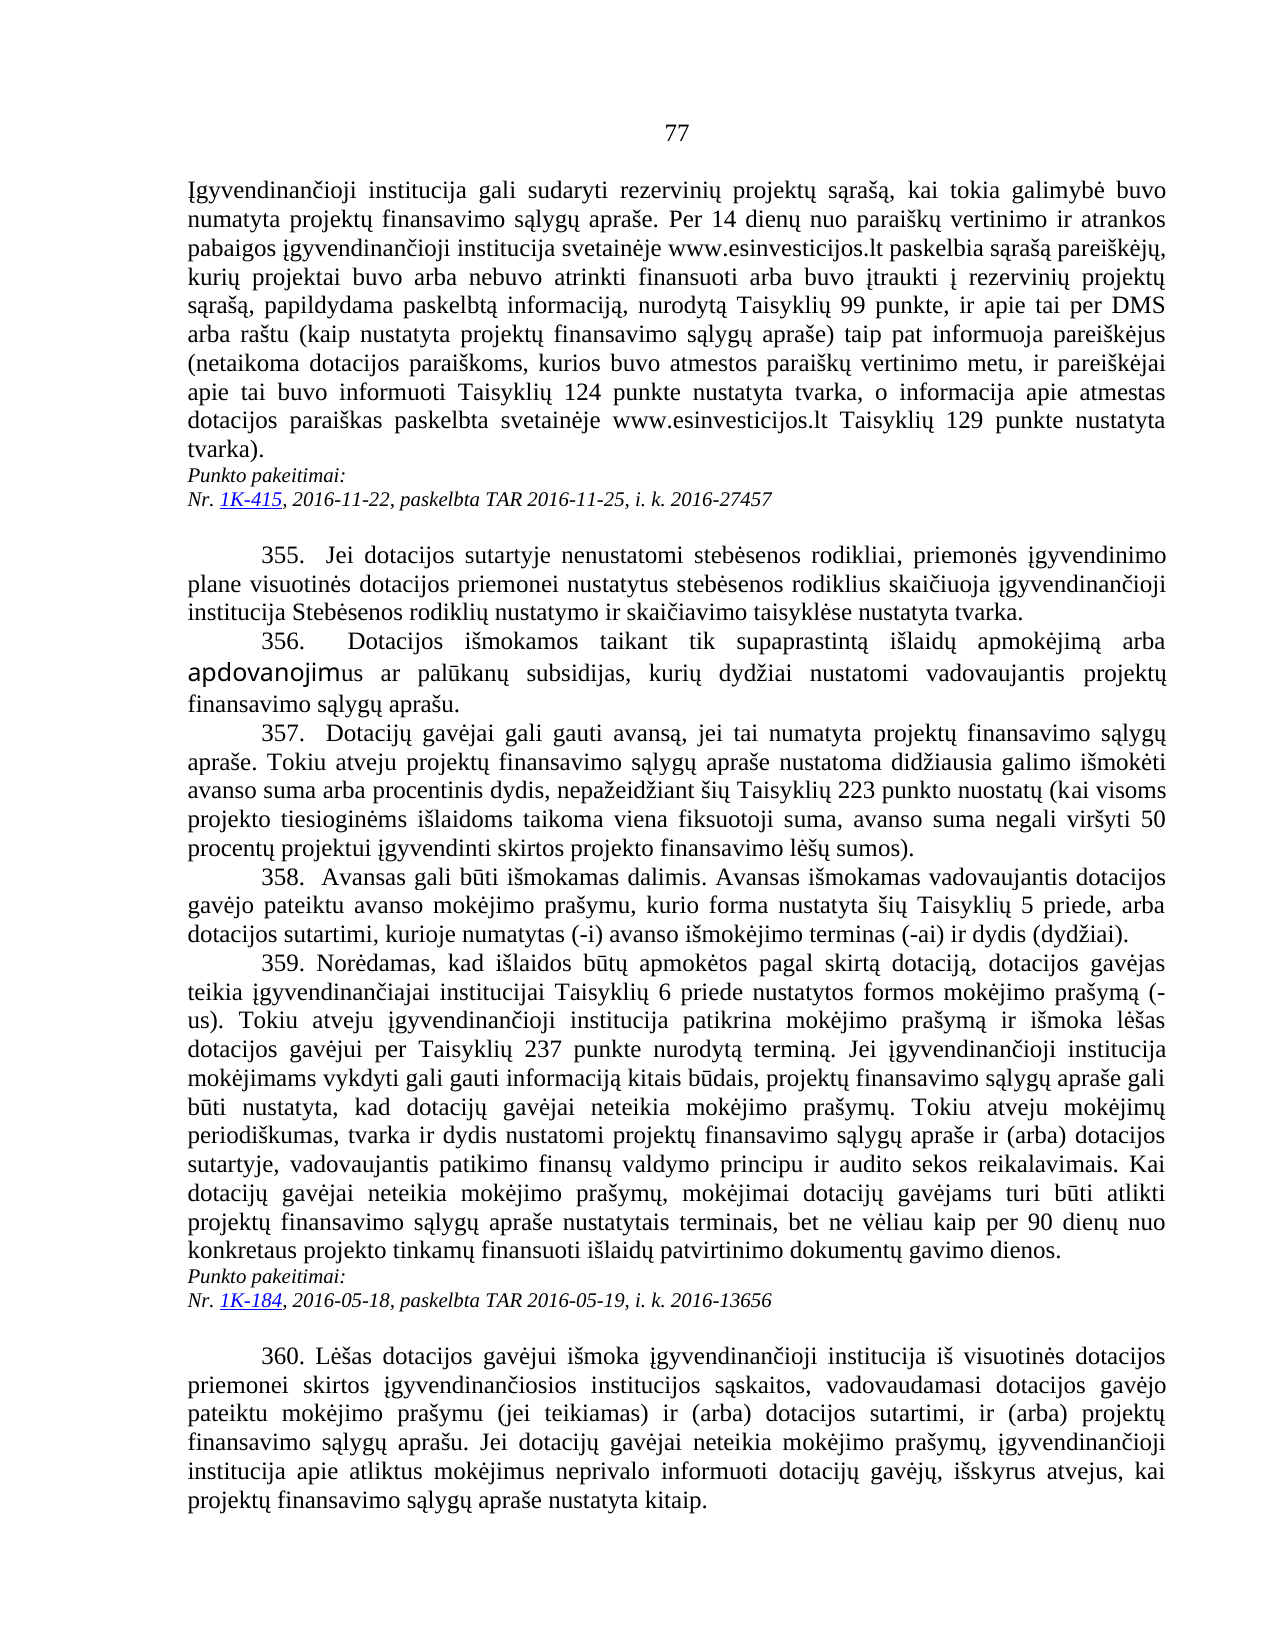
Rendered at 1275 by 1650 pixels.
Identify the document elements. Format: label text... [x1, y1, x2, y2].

text Įgyvendinančioji institucija gali sudaryti rezervinių projektų sąrašą, kai tokia galimybė buvo numatyta projektų finansavimo sąlygų apraše. Per 14 dienų nuo paraiškų vertinimo ir atrankos pabaigos įgyvendinančioji institucija svetainėje www.esinvesticijos.lt paskelbia sąrašą pareiškėjų, kurių projektai buvo arba nebuvo atrinkti finansuoti arba buvo įtraukti į rezervinių projektų sąrašą, papildydama paskelbtą informaciją, nurodytą Taisyklių 99 punkte, ir apie tai per DMS arba raštu (kaip nustatyta projektų finansavimo sąlygų apraše) taip pat informuoja pareiškėjus (netaikoma dotacijos paraiškoms, kurios buvo atmestos paraiškų vertinimo metu, ir pareiškėjai apie tai buvo informuoti Taisyklių 124 punkte nustatyta tvarka, o informacija apie atmestas dotacijos paraiškas paskelbta svetainėje www.esinvesticijos.lt Taisyklių 129 punkte nustatyta tvarka). [187, 176, 1167, 463]
text Nr. 1K-184, 2016-05-18, paskelbta TAR 2016-05-19, i. k. 2016-13656 [187, 1288, 1167, 1312]
text 358. Avansas gali būti išmokamas dalimis. Avansas išmokamas vadovaujantis dotacijos gavėjo pateiktu avanso mokėjimo prašymu, kurio forma nustatyta šių Taisyklių 5 priede, arba dotacijos sutartimi, kurioje numatytas (-i) avanso išmokėjimo terminas (-ai) ir dydis (dydžiai). [187, 862, 1167, 948]
text 357. Dotacijų gavėjai gali gauti avansą, jei tai numatyta projektų finansavimo sąlygų apraše. Tokiu atveju projektų finansavimo sąlygų apraše nustatoma didžiausia galimo išmokėti avanso suma arba procentinis dydis, nepažeidžiant šių Taisyklių 223 punkto nuostatų (kai visoms projekto tiesioginėms išlaidoms taikoma viena fiksuotoji suma, avanso suma negali viršyti 50 procentų projektui įgyvendinti skirtos projekto finansavimo lėšų sumos). [187, 718, 1167, 862]
text 359. Norėdamas, kad išlaidos būtų apmokėtos pagal skirtą dotaciją, dotacijos gavėjas teikia įgyvendinančiajai institucijai Taisyklių 6 priede nustatytos formos mokėjimo prašymą (-us). Tokiu atveju įgyvendinančioji institucija patikrina mokėjimo prašymą ir išmoka lėšas dotacijos gavėjui per Taisyklių 237 punkte nurodytą terminą. Jei įgyvendinančioji institucija mokėjimams vykdyti gali gauti informaciją kitais būdais, projektų finansavimo sąlygų apraše gali būti nustatyta, kad dotacijų gavėjai neteikia mokėjimo prašymų. Tokiu atveju mokėjimų periodiškumas, tvarka ir dydis nustatomi projektų finansavimo sąlygų apraše ir (arba) dotacijos sutartyje, vadovaujantis patikimo finansų valdymo principu ir audito sekos reikalavimais. Kai dotacijų gavėjai neteikia mokėjimo prašymų, mokėjimai dotacijų gavėjams turi būti atlikti projektų finansavimo sąlygų apraše nustatytais terminais, bet ne vėliau kaip per 90 dienų nuo konkretaus projekto tinkamų finansuoti išlaidų patvirtinimo dokumentų gavimo dienos. [187, 948, 1167, 1264]
text Punkto pakeitimai: [187, 463, 1167, 487]
text 356. Dotacijos išmokamos taikant tik supaprastintą išlaidų apmokėjimą arba apdovanojimus ar palūkanų subsidijas, kurių dydžiai nustatomi vadovaujantis projektų finansavimo sąlygų aprašu. [187, 626, 1167, 718]
text 360. Lėšas dotacijos gavėjui išmoka įgyvendinančioji institucija iš visuotinės dotacijos priemonei skirtos įgyvendinančiosios institucijos sąskaitos, vadovaudamasi dotacijos gavėjo pateiktu mokėjimo prašymu (jei teikiamas) ir (arba) dotacijos sutartimi, ir (arba) projektų finansavimo sąlygų aprašu. Jei dotacijų gavėjai neteikia mokėjimo prašymų, įgyvendinančioji institucija apie atliktus mokėjimus neprivalo informuoti dotacijų gavėjų, išskyrus atvejus, kai projektų finansavimo sąlygų apraše nustatyta kitaip. [187, 1341, 1167, 1513]
text Nr. 1K-415, 2016-11-22, paskelbta TAR 2016-11-25, i. k. 2016-27457 [187, 487, 1167, 511]
text 355. Jei dotacijos sutartyje nenustatomi stebėsenos rodikliai, priemonės įgyvendinimo plane visuotinės dotacijos priemonei nustatytus stebėsenos rodiklius skaičiuoja įgyvendinančioji institucija Stebėsenos rodiklių nustatymo ir skaičiavimo taisyklėse nustatyta tvarka. [187, 540, 1167, 626]
text Punkto pakeitimai: [187, 1264, 1167, 1288]
